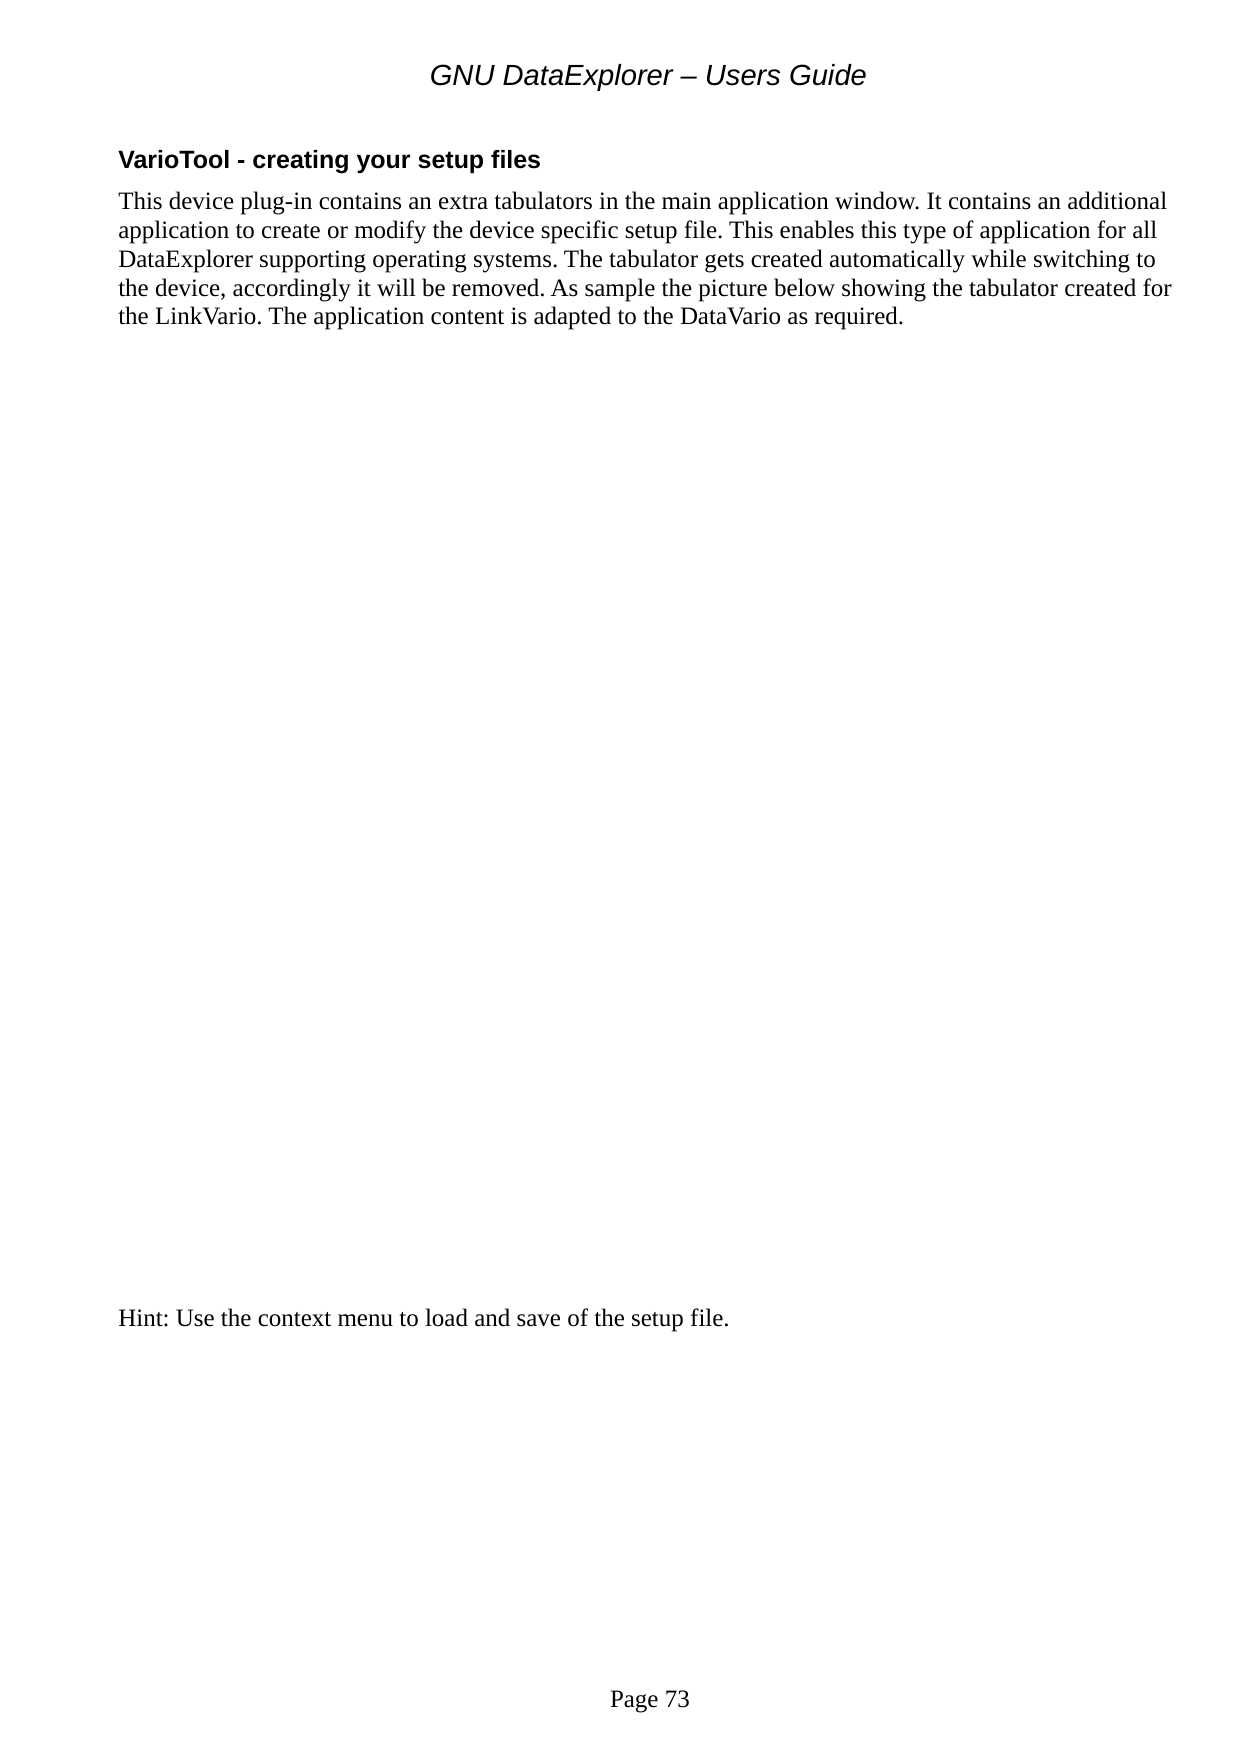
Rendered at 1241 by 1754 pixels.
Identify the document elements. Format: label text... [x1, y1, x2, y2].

subtitle VarioTool - creating your setup files [118, 145, 1181, 174]
text This device plug-in contains an extra tabulators in the main application window. It contains an additional application to create or modify the device specific setup file. This enables this type of application for all DataExplorer supporting operating systems. The tabulator gets created automatically while switching to the device, accordingly it will be removed. As sample the picture below showing the tabulator created for the LinkVario. The application content is adapted to the DataVario as required. [118, 186, 1181, 330]
text Hint: Use the context menu to load and save of the setup file. [118, 1303, 1181, 1332]
